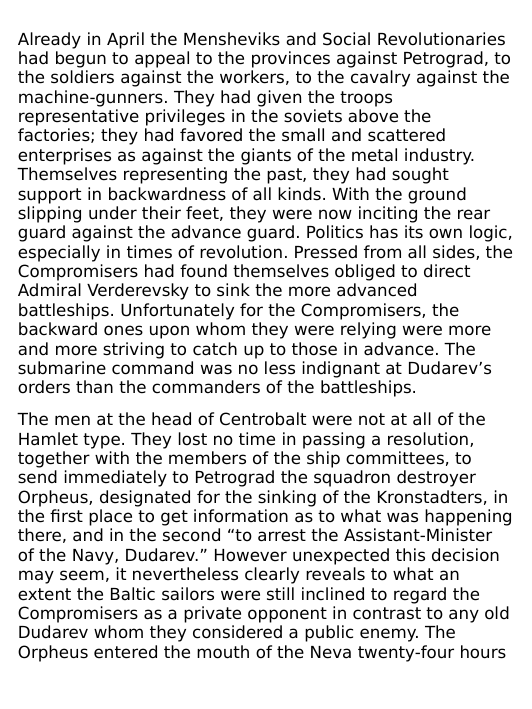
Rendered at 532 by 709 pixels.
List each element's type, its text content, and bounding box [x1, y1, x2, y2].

text The men at the head of Centrobalt were not at all of the Hamlet type. They lost no time in passing a resolution, together with the members of the ship committees, to send immediately to Petrograd the squadron destroyer Orpheus, designated for the sinking of the Kronstadters, in the first place to get information as to what was happening there, and in the second “to arrest the Assistant-Minister of the Navy, Dudarev.” However unexpected this decision may seem, it nevertheless clearly reveals to what an extent the Baltic sailors were still inclined to regard the Compromisers as a private opponent in contrast to any old Dudarev whom they considered a public enemy. The Orpheus entered the mouth of the Neva twenty-four hours [18, 410, 514, 662]
text Already in April the Mensheviks and Social Revolutionaries had begun to appeal to the provinces against Petrograd, to the soldiers against the workers, to the cavalry against the machine-gunners. They had given the troops representative privileges in the soviets above the factories; they had favored the small and scattered enterprises as against the giants of the metal industry. Themselves representing the past, they had sought support in backwardness of all kinds. With the ground slipping under their feet, they were now inciting the rear guard against the advance guard. Politics has its own logic, especially in times of revolution. Pressed from all sides, the Compromisers had found themselves obliged to direct Admiral Verderevsky to sink the more advanced battleships. Unfortunately for the Compromisers, the backward ones upon whom they were relying were more and more striving to catch up to those in advance. The submarine command was no less indignant at Dudarev’s orders than the commanders of the battleships. [18, 29, 514, 398]
